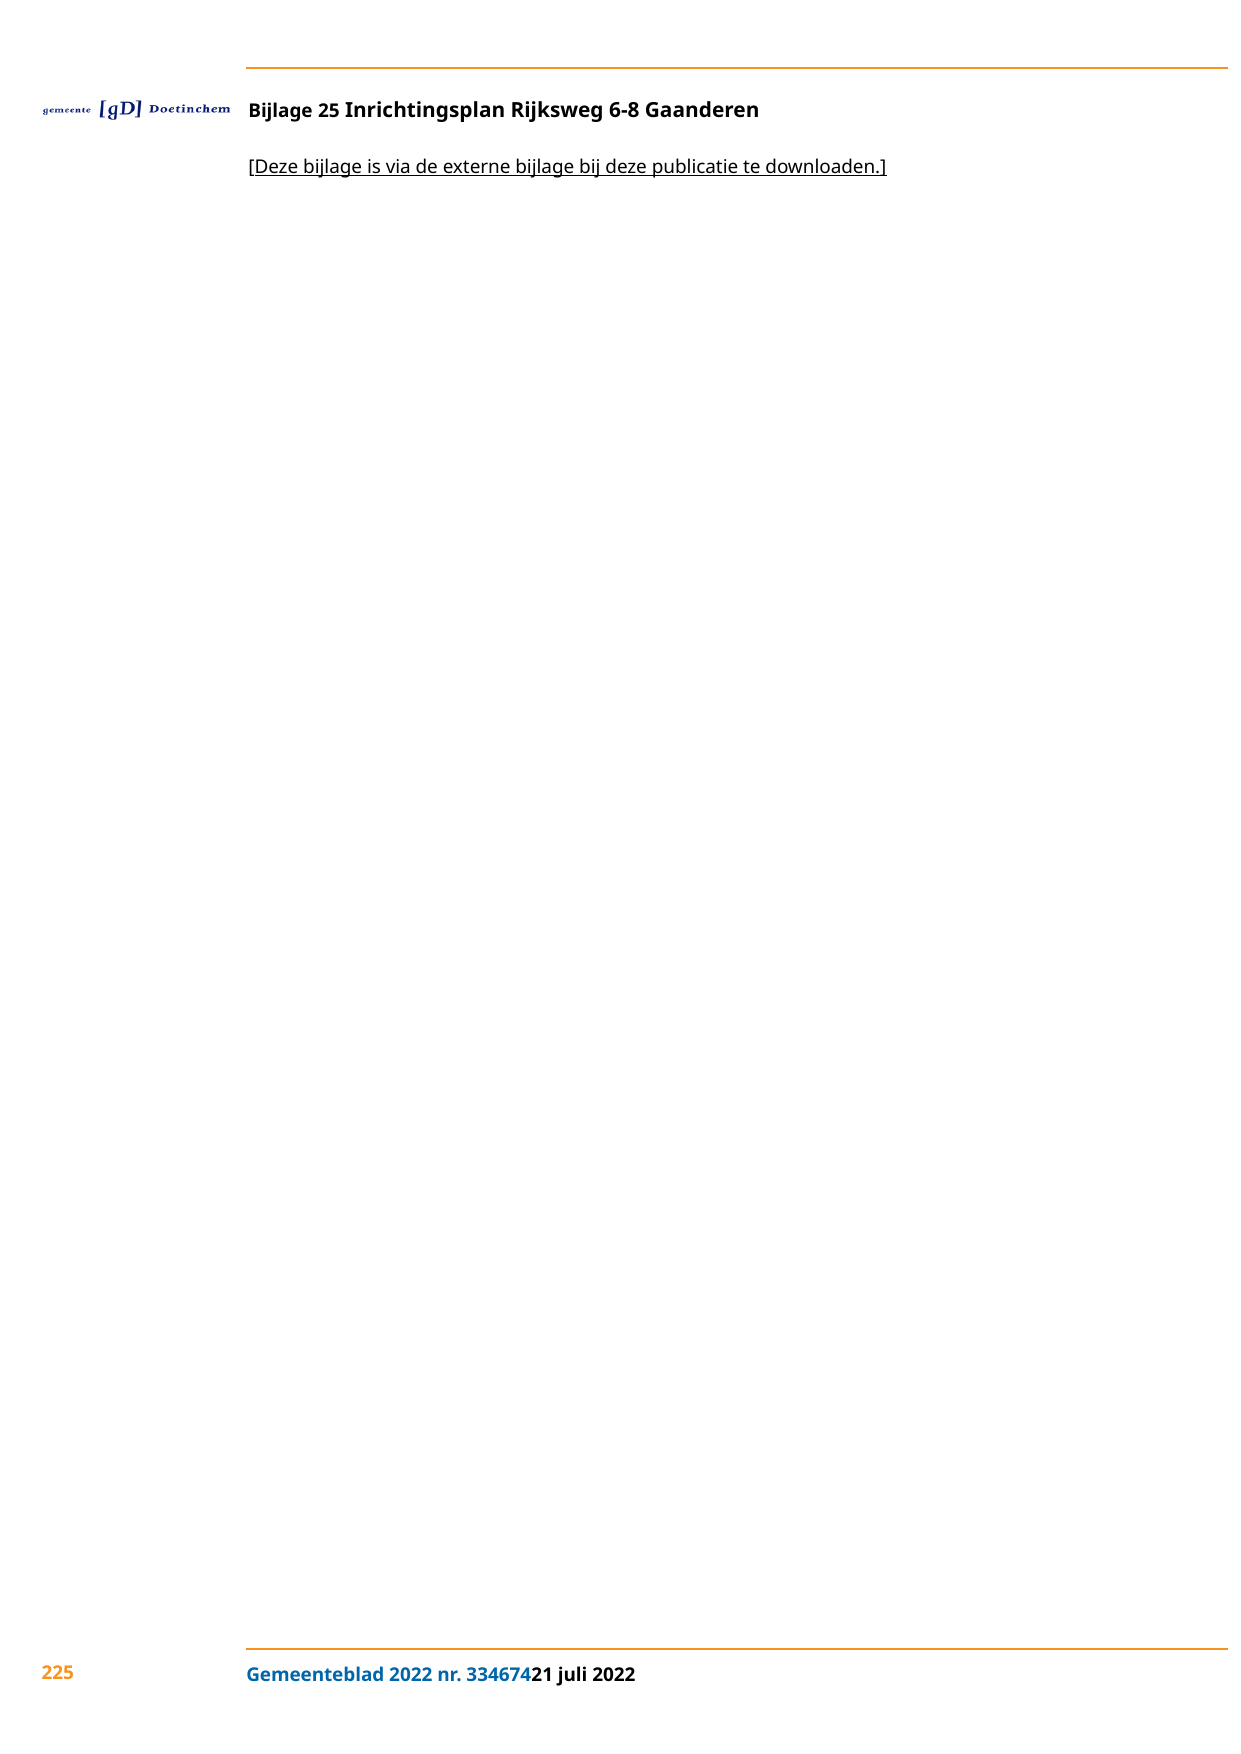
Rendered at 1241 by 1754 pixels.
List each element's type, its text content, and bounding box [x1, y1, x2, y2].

text Bijlage 25 Inrichtingsplan Rijksweg 6-8 Gaanderen [248, 95, 1152, 123]
picture [41, 47, 231, 172]
text [Deze bijlage is via de externe bijlage bij deze publicatie te downloaden.] [248, 153, 1152, 179]
